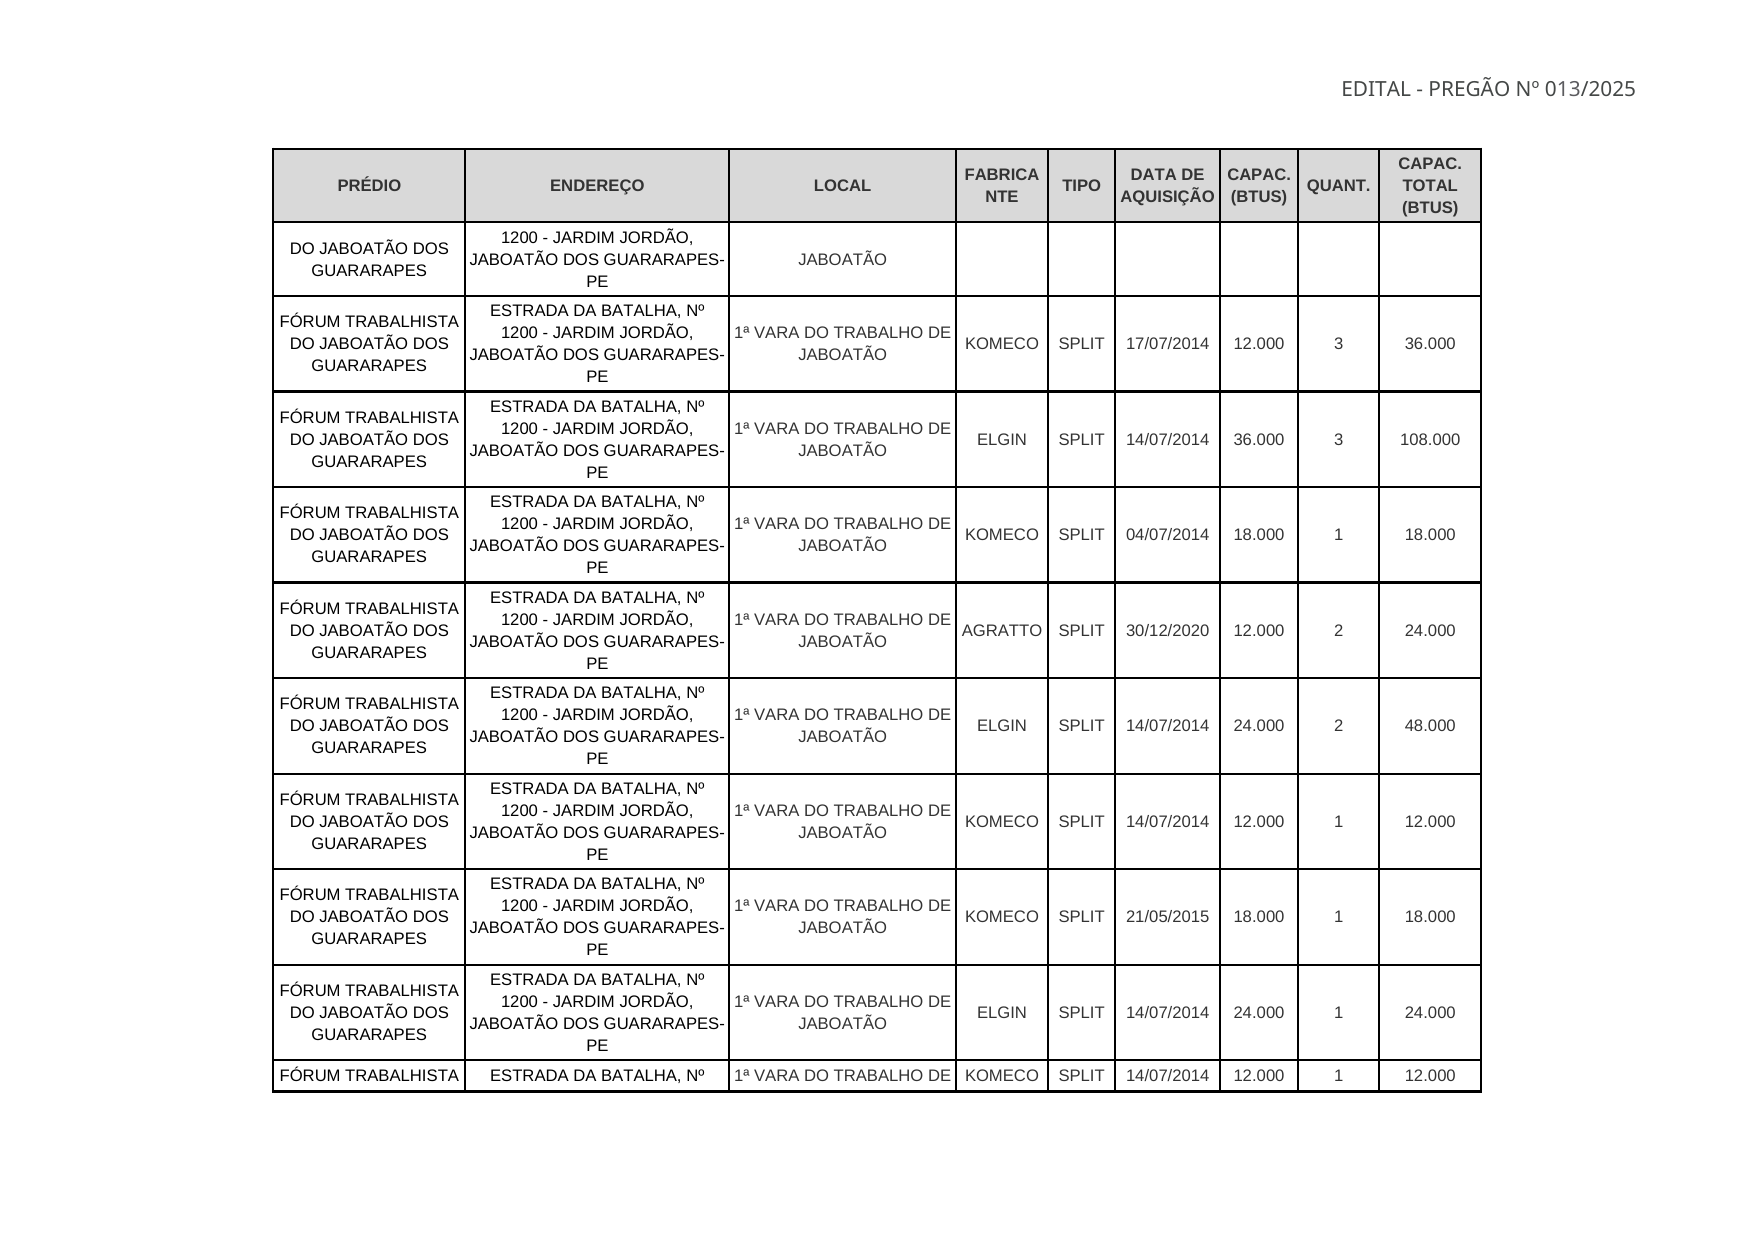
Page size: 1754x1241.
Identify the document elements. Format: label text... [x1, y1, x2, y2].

table_header TIPO [1049, 150, 1114, 221]
table_cell ESTRADA DA BATALHA, Nº 1200 - JARDIM JORDÃO, JABOATÃO DOS GUARARAPES-PE [466, 297, 728, 390]
table_cell FÓRUM TRABALHISTA DO JABOATÃO DOS GUARARAPES [274, 297, 464, 390]
table_cell 36.000 [1221, 393, 1297, 486]
table_cell SPLIT [1049, 966, 1114, 1059]
table_cell [1049, 223, 1114, 295]
table_cell DO JABOATÃO DOS GUARARAPES [274, 223, 464, 295]
table_cell ELGIN [957, 679, 1047, 772]
table_cell 1ª VARA DO TRABALHO DE JABOATÃO [730, 679, 955, 772]
table_cell KOMECO [957, 870, 1047, 963]
table_cell 1ª VARA DO TRABALHO DE JABOATÃO [730, 966, 955, 1059]
table_cell 108.000 [1380, 393, 1480, 486]
table_cell AGRATTO [957, 584, 1047, 677]
table_cell 3 [1299, 297, 1378, 390]
table_cell 12.000 [1221, 1061, 1297, 1090]
table_cell 1 [1299, 775, 1378, 868]
table_cell SPLIT [1049, 297, 1114, 390]
table_cell SPLIT [1049, 1061, 1114, 1090]
table_cell JABOATÃO [730, 223, 955, 295]
table_cell ESTRADA DA BATALHA, Nº 1200 - JARDIM JORDÃO, JABOATÃO DOS GUARARAPES-PE [466, 488, 728, 581]
table_cell 12.000 [1380, 775, 1480, 868]
table_header DATA DE AQUISIÇÃO [1116, 150, 1219, 221]
table_cell 14/07/2014 [1116, 775, 1219, 868]
table_cell 2 [1299, 584, 1378, 677]
table_cell 3 [1299, 393, 1378, 486]
table_cell ESTRADA DA BATALHA, Nº 1200 - JARDIM JORDÃO, JABOATÃO DOS GUARARAPES-PE [466, 584, 728, 677]
table_cell 1ª VARA DO TRABALHO DE JABOATÃO [730, 393, 955, 486]
table_cell 1ª VARA DO TRABALHO DE JABOATÃO [730, 775, 955, 868]
table_cell ESTRADA DA BATALHA, Nº 1200 - JARDIM JORDÃO, JABOATÃO DOS GUARARAPES-PE [466, 775, 728, 868]
table_cell 1 [1299, 966, 1378, 1059]
table_cell 14/07/2014 [1116, 393, 1219, 486]
table_cell 1ª VARA DO TRABALHO DE JABOATÃO [730, 870, 955, 963]
table_cell SPLIT [1049, 584, 1114, 677]
table_cell 18.000 [1380, 870, 1480, 963]
table_cell FÓRUM TRABALHISTA DO JABOATÃO DOS GUARARAPES [274, 679, 464, 772]
table_cell 18.000 [1221, 488, 1297, 581]
table_cell SPLIT [1049, 488, 1114, 581]
table_cell KOMECO [957, 488, 1047, 581]
table_header LOCAL [730, 150, 955, 221]
table_cell ESTRADA DA BATALHA, Nº 1200 - JARDIM JORDÃO, JABOATÃO DOS GUARARAPES-PE [466, 870, 728, 963]
table_cell FÓRUM TRABALHISTA DO JABOATÃO DOS GUARARAPES [274, 584, 464, 677]
table_cell 1 [1299, 870, 1378, 963]
table_cell 1ª VARA DO TRABALHO DE JABOATÃO [730, 584, 955, 677]
table_cell 14/07/2014 [1116, 679, 1219, 772]
table_cell 48.000 [1380, 679, 1480, 772]
table_cell ESTRADA DA BATALHA, Nº 1200 - JARDIM JORDÃO, JABOATÃO DOS GUARARAPES-PE [466, 679, 728, 772]
table_cell ESTRADA DA BATALHA, Nº 1200 - JARDIM JORDÃO, JABOATÃO DOS GUARARAPES-PE [466, 966, 728, 1059]
table_cell 1ª VARA DO TRABALHO DE JABOATÃO [730, 488, 955, 581]
table_cell [1116, 223, 1219, 295]
table_cell FÓRUM TRABALHISTA DO JABOATÃO DOS GUARARAPES [274, 966, 464, 1059]
table_header PRÉDIO [274, 150, 464, 221]
table_cell KOMECO [957, 775, 1047, 868]
table_cell [1221, 223, 1297, 295]
table_cell 04/07/2014 [1116, 488, 1219, 581]
table_header CAPAC. (BTUS) [1221, 150, 1297, 221]
table_header CAPAC. TOTAL (BTUS) [1380, 150, 1480, 221]
table_cell 18.000 [1221, 870, 1297, 963]
table_cell 36.000 [1380, 297, 1480, 390]
table_cell 24.000 [1380, 584, 1480, 677]
table_cell 2 [1299, 679, 1378, 772]
table_header QUANT. [1299, 150, 1378, 221]
table_cell SPLIT [1049, 775, 1114, 868]
table_cell KOMECO [957, 297, 1047, 390]
table_cell 17/07/2014 [1116, 297, 1219, 390]
table_cell KOMECO [957, 1061, 1047, 1090]
table_cell 12.000 [1380, 1061, 1480, 1090]
table_cell 1ª VARA DO TRABALHO DE JABOATÃO [730, 297, 955, 390]
table_cell 14/07/2014 [1116, 966, 1219, 1059]
table_cell 1ª VARA DO TRABALHO DE [730, 1061, 955, 1090]
table_cell FÓRUM TRABALHISTA DO JABOATÃO DOS GUARARAPES [274, 393, 464, 486]
table_cell ESTRADA DA BATALHA, Nº 1200 - JARDIM JORDÃO, JABOATÃO DOS GUARARAPES-PE [466, 393, 728, 486]
table_cell 1 [1299, 488, 1378, 581]
table_cell 14/07/2014 [1116, 1061, 1219, 1090]
table_cell 24.000 [1221, 679, 1297, 772]
table_cell 24.000 [1380, 966, 1480, 1059]
table_cell FÓRUM TRABALHISTA [274, 1061, 464, 1090]
table_cell FÓRUM TRABALHISTA DO JABOATÃO DOS GUARARAPES [274, 775, 464, 868]
table_cell 1 [1299, 1061, 1378, 1090]
table_cell FÓRUM TRABALHISTA DO JABOATÃO DOS GUARARAPES [274, 870, 464, 963]
table_cell ELGIN [957, 966, 1047, 1059]
table_cell SPLIT [1049, 870, 1114, 963]
table_cell [1299, 223, 1378, 295]
table_header ENDEREÇO [466, 150, 728, 221]
table_cell 30/12/2020 [1116, 584, 1219, 677]
table_cell 12.000 [1221, 584, 1297, 677]
table_cell ESTRADA DA BATALHA, Nº [466, 1061, 728, 1090]
table_cell FÓRUM TRABALHISTA DO JABOATÃO DOS GUARARAPES [274, 488, 464, 581]
table_cell 12.000 [1221, 775, 1297, 868]
table_cell SPLIT [1049, 393, 1114, 486]
table_cell SPLIT [1049, 679, 1114, 772]
table_cell 18.000 [1380, 488, 1480, 581]
table_cell ELGIN [957, 393, 1047, 486]
table_cell [957, 223, 1047, 295]
table_cell 21/05/2015 [1116, 870, 1219, 963]
table_cell 12.000 [1221, 297, 1297, 390]
table_cell 24.000 [1221, 966, 1297, 1059]
table_cell [1380, 223, 1480, 295]
table_header FABRICANTE [957, 150, 1047, 221]
table_cell 1200 - JARDIM JORDÃO, JABOATÃO DOS GUARARAPES-PE [466, 223, 728, 295]
